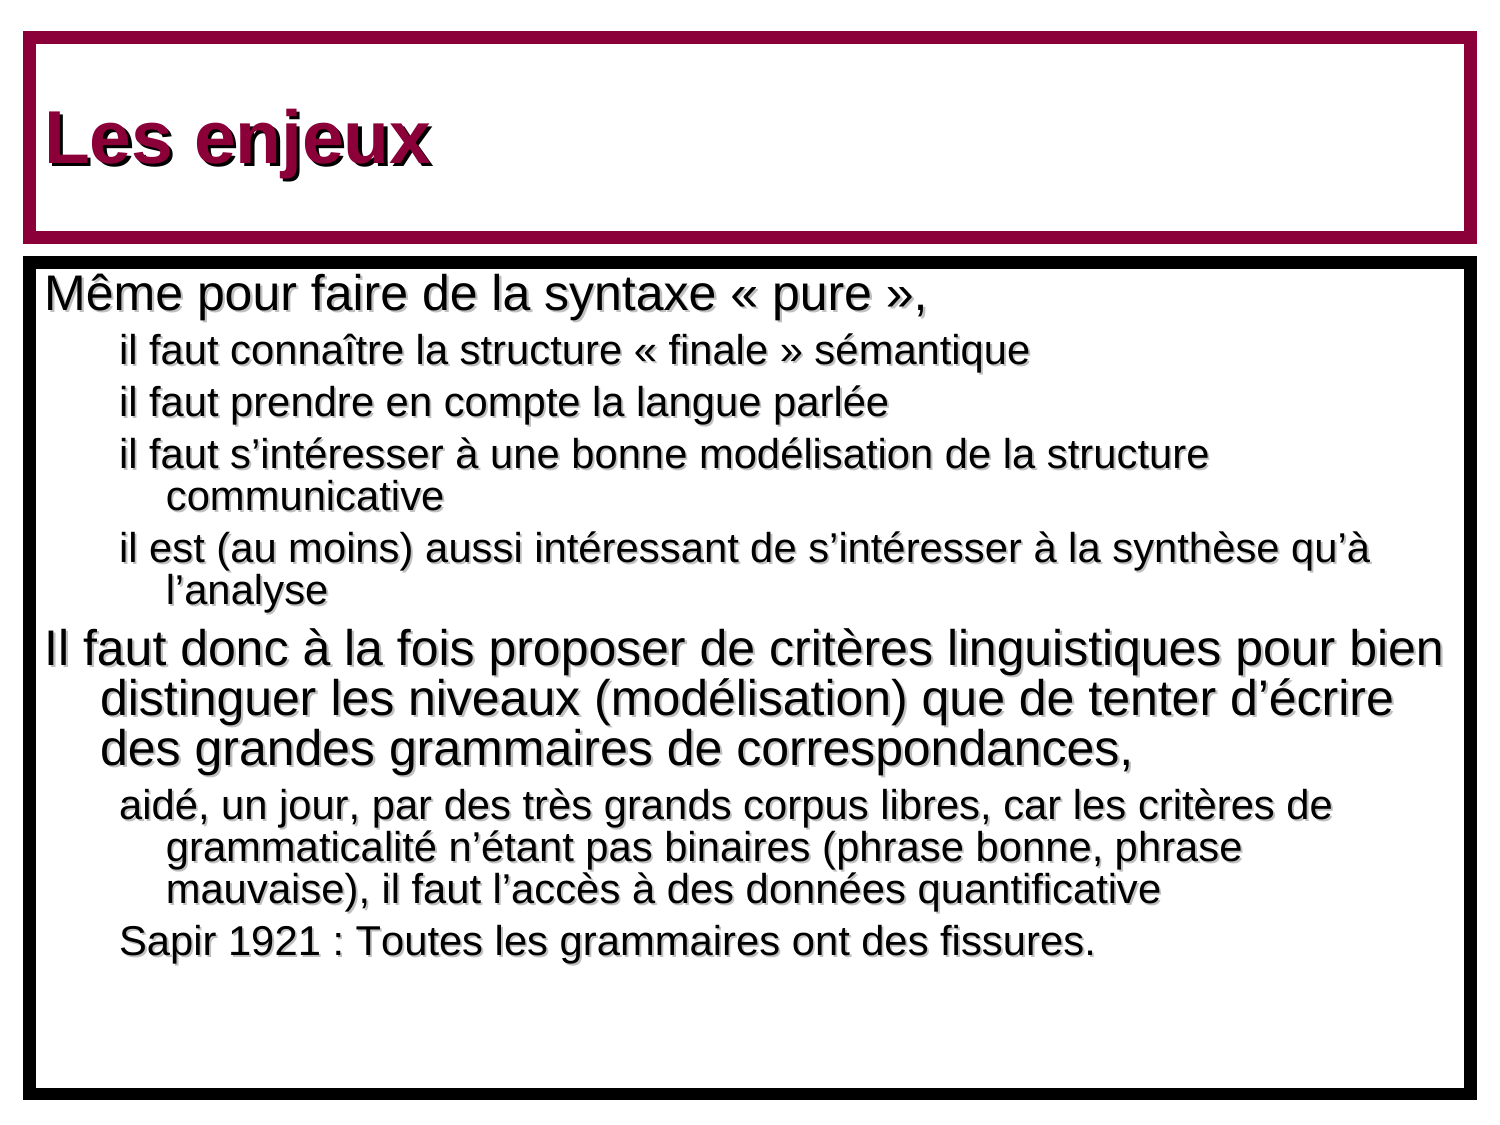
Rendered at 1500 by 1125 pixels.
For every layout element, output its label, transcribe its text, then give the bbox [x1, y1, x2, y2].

list Même pour faire de la syntaxe « pure », il faut connaître la structure « finale » sémantique il faut prendre en compte la langue parlée il faut s’intéresser à une bonne modélisation de la structure communicative il est (au moins) aussi intéressant de s’intéresser à la synthèse qu’à l’analyse Il faut donc à la fois proposer de critères linguistiques pour bien distinguer les niveaux (modélisation) que de tenter d’écrire des grandes grammaires de correspondances, aidé, un jour, par des très grands corpus libres, car les critères de grammaticalité n’étant pas binaires (phrase bonne, phrase mauvaise), il faut l’accès à des données quantificative Sapir 1921 : Toutes les grammaires ont des fissures. [29, 262, 1471, 1095]
title Les enjeux [29, 37, 1471, 238]
